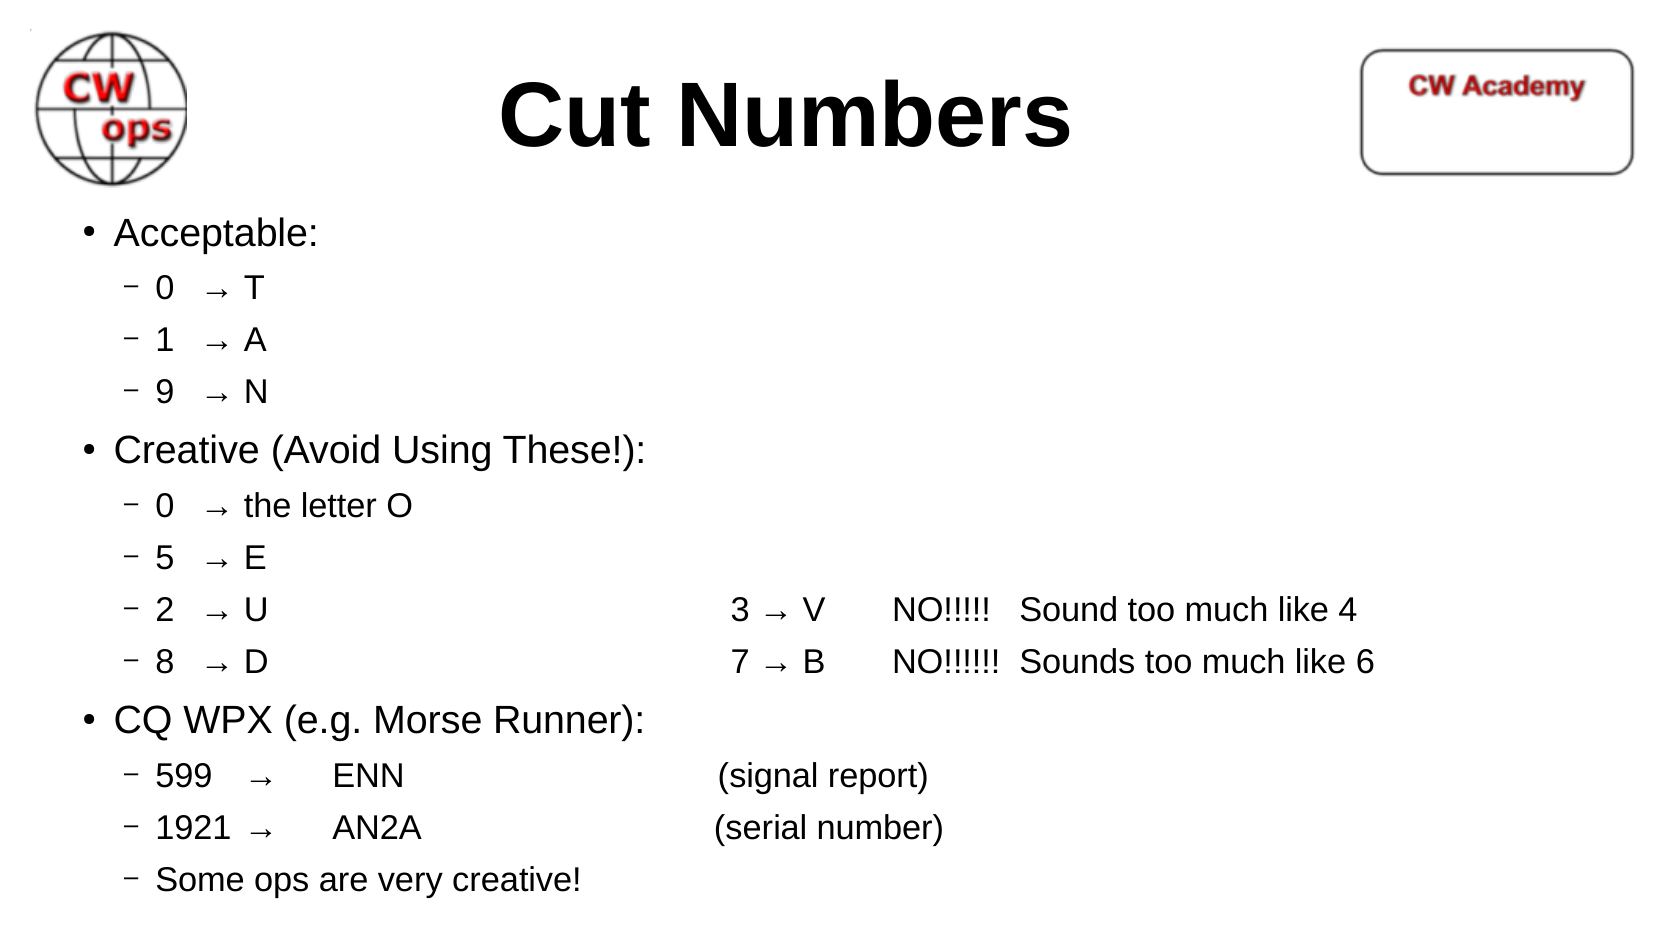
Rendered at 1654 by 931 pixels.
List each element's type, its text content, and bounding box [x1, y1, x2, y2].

list Acceptable: 0 → T 1 → A 9 → N Creative (Avoid Using These!): 0 → the letter O 5 → E 2 → U 3 → V NO!!!!! Sound too much like 4 8 → D 7 → B NO!!!!!! Sounds too much like 6 CQ WPX (e.g. Morse Runner): 599 → ENN (signal report) 1921 → AN2A (serial number) Some ops are very creative! [71, 210, 1561, 901]
picture [1531, 37, 1640, 186]
title Cut Numbers [41, 37, 1531, 193]
picture [30, 29, 187, 180]
